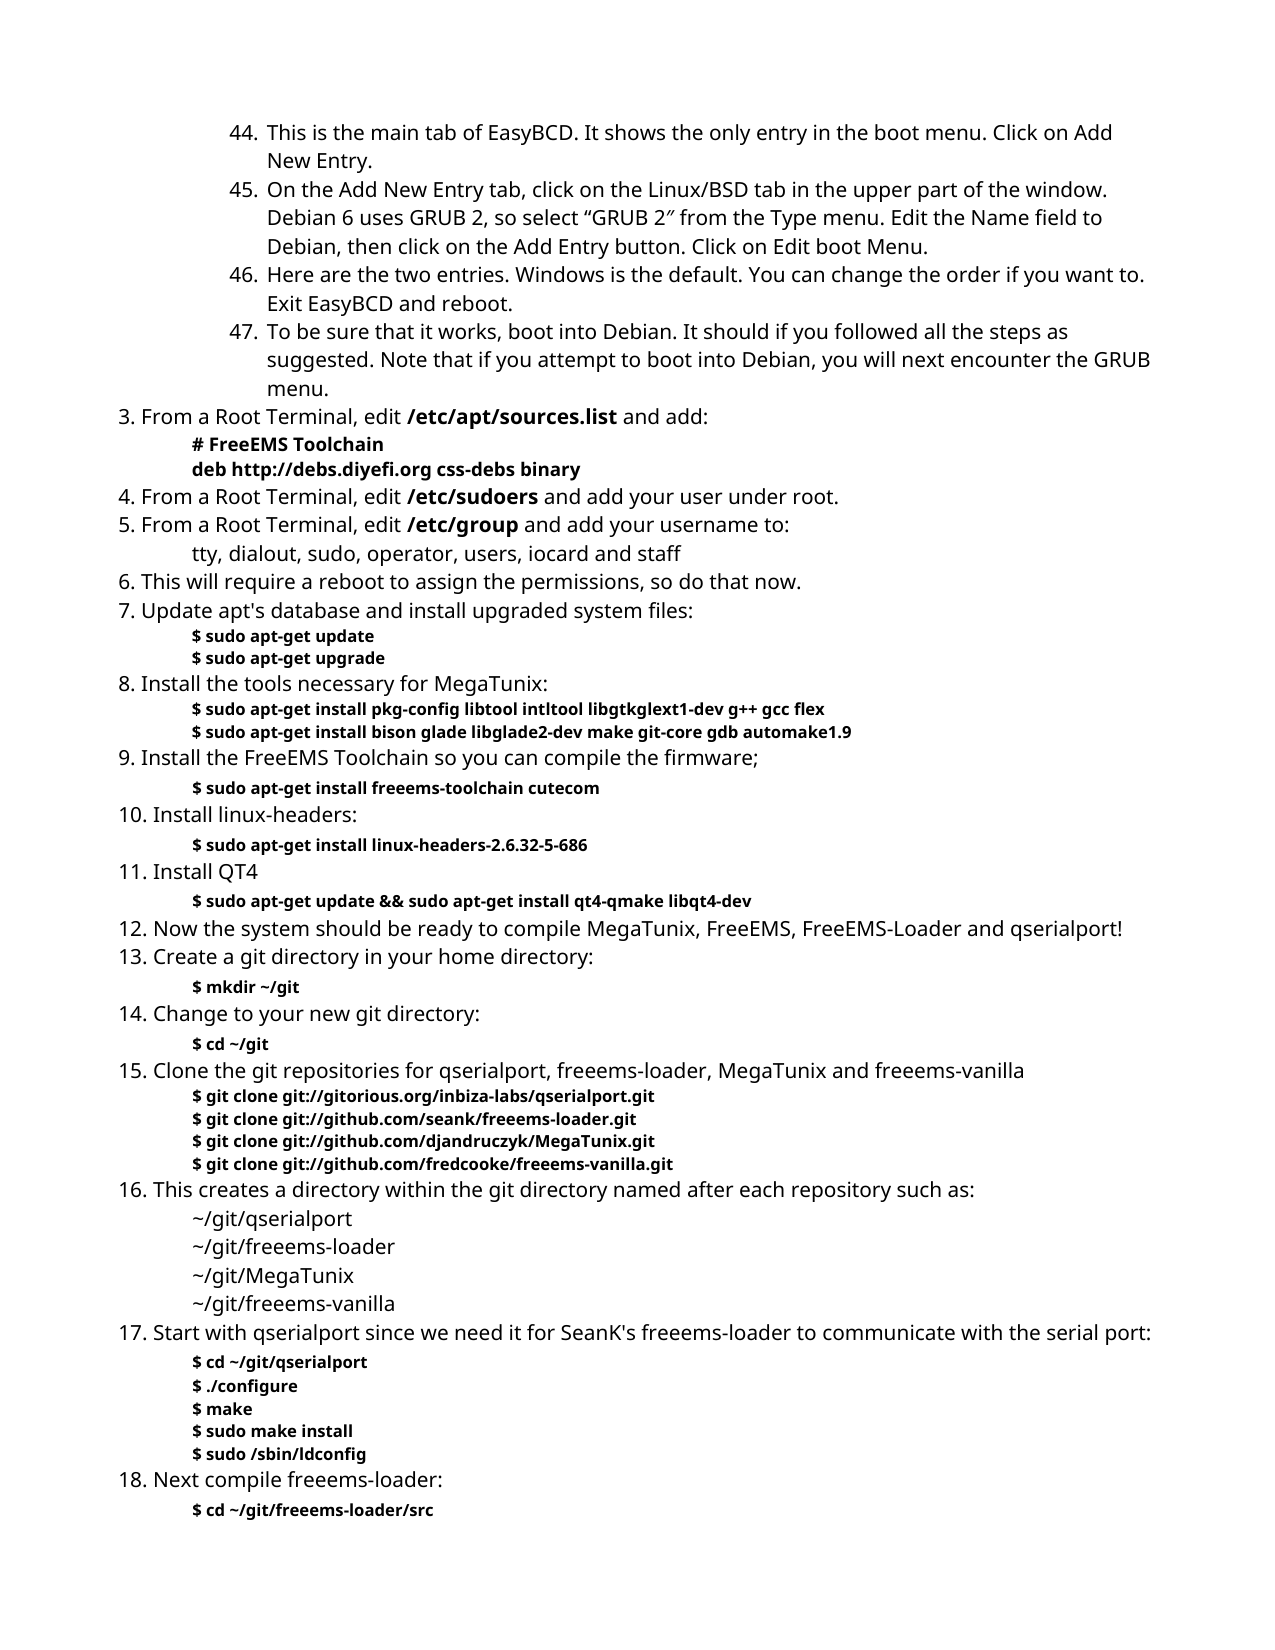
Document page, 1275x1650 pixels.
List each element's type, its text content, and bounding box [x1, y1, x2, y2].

text $ sudo apt-get install bison glade libglade2-dev make git-core gdb automake1.9 [192, 721, 1083, 743]
text $ git clone git://github.com/fredcooke/freeems-vanilla.git [118, 1153, 1157, 1176]
text $ cd ~/git/freeems-loader/src [118, 1494, 1157, 1522]
text 18. Next compile freeems-loader: [118, 1465, 1157, 1494]
text 6. This will require a reboot to assign the permissions, so do that now. [118, 567, 1157, 596]
text $ cd ~/git/qserialport [118, 1346, 1157, 1374]
text $ sudo apt-get install pkg-config libtool intltool libgtkglext1-dev g++ gcc flex [192, 698, 1083, 721]
text 5. From a Root Terminal, edit /etc/group and add your username to: [118, 510, 1157, 539]
text $ ./configure [118, 1374, 1157, 1397]
text 8. Install the tools necessary for MegaTunix: [118, 669, 1157, 698]
list To be sure that it works, boot into Debian. It should if you followed all the steps as suggested. Note that if you attempt to boot into Debian, you will next encounter the GRUB menu. [229, 317, 1157, 402]
text 11. Install QT4 [118, 857, 1157, 886]
text $ make [118, 1397, 1157, 1420]
text tty, dialout, sudo, operator, users, iocard and staff [192, 539, 1083, 567]
text $ sudo apt-get upgrade [192, 647, 1083, 669]
text $ git clone git://github.com/seank/freeems-loader.git [118, 1107, 1157, 1130]
text 14. Change to your new git directory: [118, 999, 1157, 1028]
text ~/git/freeems-vanilla [118, 1289, 1157, 1318]
text 3. From a Root Terminal, edit /etc/apt/sources.list and add: [118, 402, 1157, 431]
text $ sudo apt-get update [192, 624, 1083, 647]
text 7. Update apt's database and install upgraded system files: [118, 596, 1157, 624]
text $ sudo apt-get update && sudo apt-get install qt4-qmake libqt4-dev [118, 886, 1157, 914]
text $ cd ~/git [118, 1028, 1157, 1056]
text 9. Install the FreeEMS Toolchain so you can compile the firmware; [118, 743, 1157, 772]
text $ git clone git://gitorious.org/inbiza-labs/qserialport.git [118, 1085, 1157, 1107]
text $ git clone git://github.com/djandruczyk/MegaTunix.git [118, 1130, 1157, 1153]
text $ sudo make install [118, 1420, 1157, 1443]
text 13. Create a git directory in your home directory: [118, 942, 1157, 971]
text deb http://debs.diyefi.org css-debs binary [192, 456, 1083, 482]
list Here are the two entries. Windows is the default. You can change the order if you want to. Exit EasyBCD and reboot. [229, 260, 1157, 317]
text $ mkdir ~/git [118, 971, 1157, 999]
text 17. Start with qserialport since we need it for SeanK's freeems-loader to communicate with the serial port: [118, 1318, 1157, 1346]
text 10. Install linux-headers: [118, 800, 1157, 829]
text $ sudo apt-get install linux-headers-2.6.32-5-686 [118, 829, 1157, 857]
text $ sudo apt-get install freeems-toolchain cutecom [118, 772, 1157, 800]
text ~/git/freeems-loader [118, 1232, 1157, 1261]
text ~/git/qserialport [118, 1204, 1157, 1232]
text # FreeEMS Toolchain [192, 431, 1083, 456]
text 15. Clone the git repositories for qserialport, freeems-loader, MegaTunix and freeems-vanilla [118, 1056, 1157, 1085]
text 16. This creates a directory within the git directory named after each repository such as: [118, 1176, 1157, 1204]
list This is the main tab of EasyBCD. It shows the only entry in the boot menu. Click on Add New Entry. [229, 118, 1157, 175]
list On the Add New Entry tab, click on the Linux/BSD tab in the upper part of the window. Debian 6 uses GRUB 2, so select “GRUB 2″ from the Type menu. Edit the Name field to Debian, then click on the Add Entry button. Click on Edit boot Menu. [229, 175, 1157, 260]
text ~/git/MegaTunix [118, 1261, 1157, 1289]
text $ sudo /sbin/ldconfig [118, 1443, 1157, 1465]
text 4. From a Root Terminal, edit /etc/sudoers and add your user under root. [118, 482, 1157, 510]
text 12. Now the system should be ready to compile MegaTunix, FreeEMS, FreeEMS-Loader and qserialport! [118, 914, 1157, 942]
